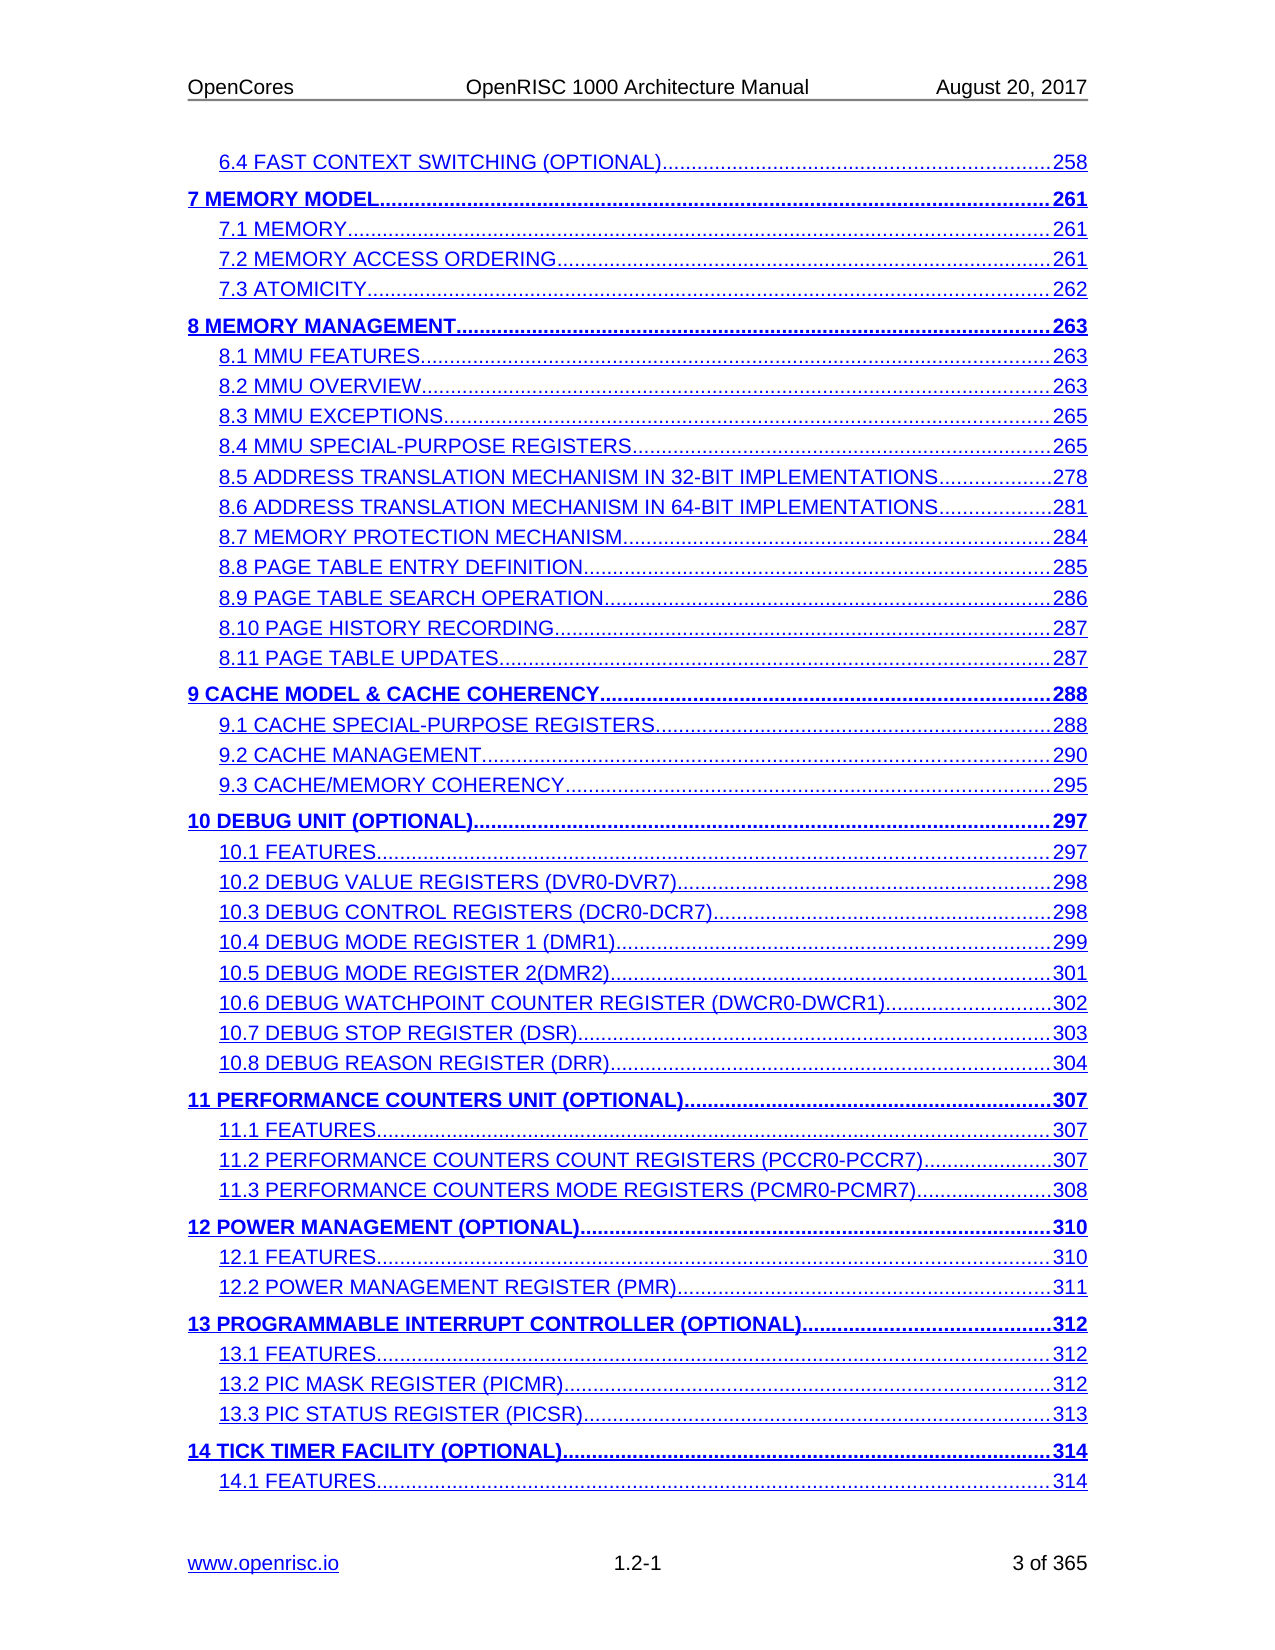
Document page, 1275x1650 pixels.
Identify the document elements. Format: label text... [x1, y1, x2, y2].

text 9 Cache Model & Cache Coherency 288 [187, 682, 1087, 703]
text 14 Tick Timer Facility (Optional) 314 [187, 1438, 1087, 1459]
text 8.5 Address Translation Mechanism in 32-bit Implementations 278 [219, 464, 1087, 486]
text 13 Programmable Interrupt Controller (Optional) 312 [187, 1311, 1087, 1332]
text 13.1 Features 312 [219, 1342, 1087, 1363]
text 9.2 Cache Management 290 [219, 743, 1087, 764]
text 14.1 Features 314 [219, 1469, 1087, 1490]
text 10.3 Debug Control Registers (DCR0-DCR7) 298 [219, 900, 1087, 921]
text 11.2 Performance Counters Count Registers (PCCR0-PCCR7) 307 [219, 1148, 1087, 1169]
text 13.2 PIC Mask Register (PICMR) 312 [219, 1372, 1087, 1393]
text 8.2 MMU Overview 263 [219, 374, 1087, 395]
text 8.1 MMU Features 263 [219, 344, 1087, 365]
text 10.6 Debug Watchpoint Counter Register (DWCR0-DWCR1) 302 [219, 991, 1087, 1012]
text 9.3 Cache/Memory Coherency 295 [219, 773, 1087, 794]
text 13.3 PIC Status Register (PICSR) 313 [219, 1402, 1087, 1423]
text 8.10 Page History Recording 287 [219, 616, 1087, 637]
text 6.4 Fast Context Switching (Optional) 258 [219, 150, 1087, 171]
text 8.9 Page Table Search Operation 286 [219, 585, 1087, 606]
text 10.2 Debug Value Registers (DVR0-DVR7) 298 [219, 870, 1087, 891]
text 10.5 Debug Mode Register 2(DMR2) 301 [219, 960, 1087, 981]
text 12 Power Management (Optional) 310 [187, 1214, 1087, 1236]
text 10.7 Debug Stop Register (DSR) 303 [219, 1021, 1087, 1042]
text 11.3 Performance Counters Mode Registers (PCMR0-PCMR7) 308 [219, 1178, 1087, 1199]
text 8.6 Address Translation Mechanism in 64-bit Implementations 281 [219, 495, 1087, 516]
text 10 Debug Unit (Optional) 297 [187, 809, 1087, 830]
text 9.1 Cache Special-Purpose Registers 288 [219, 712, 1087, 733]
text 12.2 Power Management Register (PMR) 311 [219, 1275, 1087, 1296]
text 7 Memory Model 261 [187, 186, 1087, 207]
text 8.11 Page Table Updates 287 [219, 646, 1087, 667]
text 7.1 Memory 261 [219, 217, 1087, 238]
text 8.7 Memory Protection Mechanism 284 [219, 525, 1087, 546]
text 8.4 MMU Special-Purpose Registers 265 [219, 434, 1087, 455]
text 12.1 Features 310 [219, 1245, 1087, 1266]
text 7.3 Atomicity 262 [219, 277, 1087, 298]
text 11 Performance Counters Unit (Optional) 307 [187, 1087, 1087, 1108]
text 8.3 MMU Exceptions 265 [219, 404, 1087, 425]
text 10.1 Features 297 [219, 839, 1087, 861]
text 11.1 Features 307 [219, 1118, 1087, 1139]
text 7.2 Memory Access Ordering 261 [219, 247, 1087, 268]
text 8 Memory Management 263 [187, 313, 1087, 334]
text 10.4 Debug Mode Register 1 (DMR1) 299 [219, 930, 1087, 951]
text 8.8 Page Table Entry Definition 285 [219, 555, 1087, 576]
text 10.8 Debug Reason Register (DRR) 304 [219, 1051, 1087, 1072]
